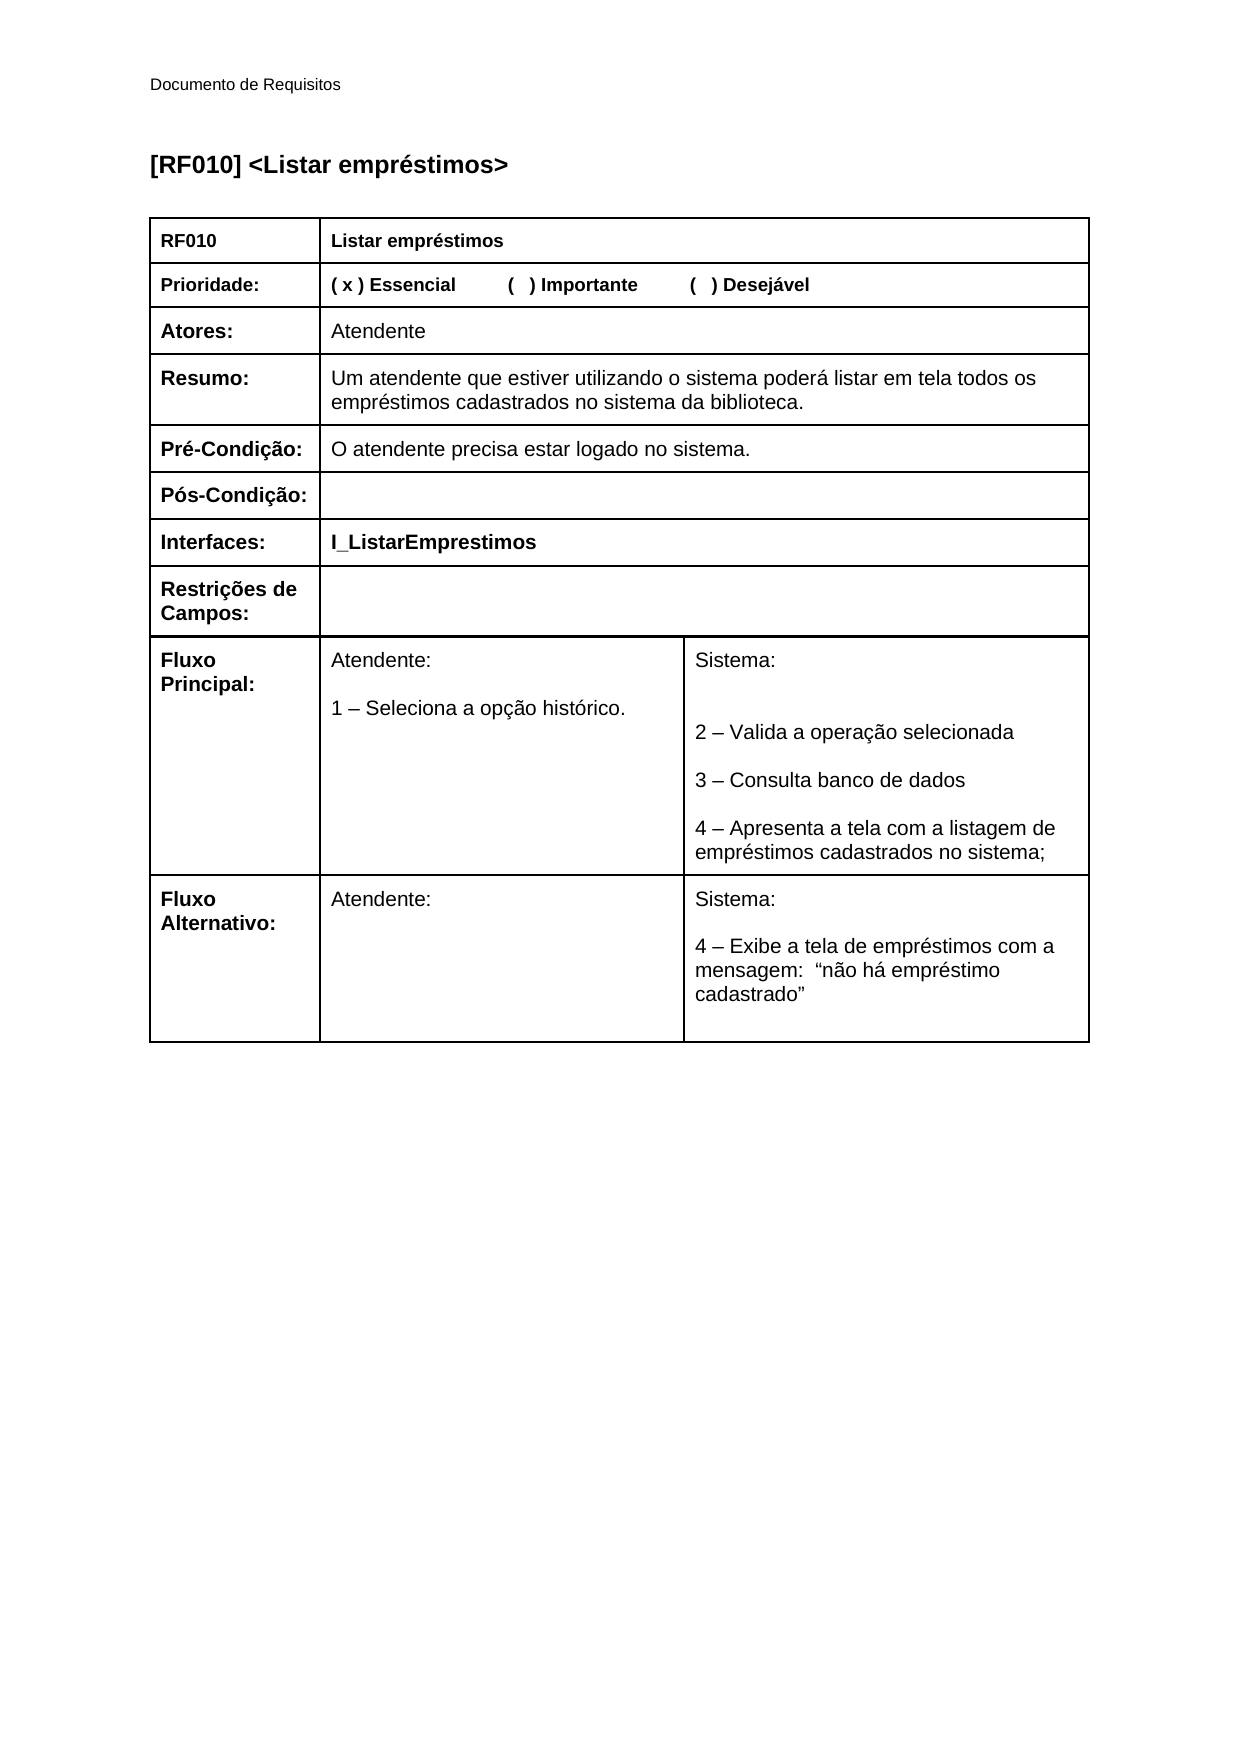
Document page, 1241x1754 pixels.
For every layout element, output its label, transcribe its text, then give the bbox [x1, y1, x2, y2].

table_header Listar empréstimos [321, 219, 1088, 262]
table_cell Interfaces: [151, 520, 319, 564]
table_cell Atendente: 1 – Seleciona a opção histórico. [321, 638, 683, 874]
table_cell I_ListarEmprestimos [321, 520, 1088, 564]
table_cell Sistema: 4 – Exibe a tela de empréstimos com a mensagem: “não há empréstimo cadastrado” [685, 876, 1088, 1041]
table_cell Atendente [321, 308, 1088, 353]
table_cell Pré-Condição: [151, 426, 319, 471]
table_cell Sistema: 2 – Valida a operação selecionada 3 – Consulta banco de dados 4 – Apresenta a tela com a listagem de empréstimos cadastrados no sistema; [685, 638, 1088, 874]
table_cell Fluxo Alternativo: [151, 876, 319, 1041]
table_cell Um atendente que estiver utilizando o sistema poderá listar em tela todos os empréstimos cadastrados no sistema da biblioteca. [321, 355, 1088, 424]
table_cell Atendente: [321, 876, 683, 1041]
table_cell Fluxo Principal: [151, 638, 319, 874]
table_cell Pós-Condição: [151, 473, 319, 518]
table_cell Restrições de Campos: [151, 567, 319, 635]
table_cell Prioridade: [151, 264, 319, 306]
table_cell [321, 567, 1088, 635]
table_cell Atores: [151, 308, 319, 353]
table_cell [321, 473, 1088, 518]
table_cell Resumo: [151, 355, 319, 424]
table_cell O atendente precisa estar logado no sistema. [321, 426, 1088, 471]
table_header RF010 [151, 219, 319, 262]
subtitle [RF010] <Listar empréstimos> [150, 150, 1090, 179]
table_cell ( x ) Essencial ( ) Importante ( ) Desejável [321, 264, 1088, 306]
